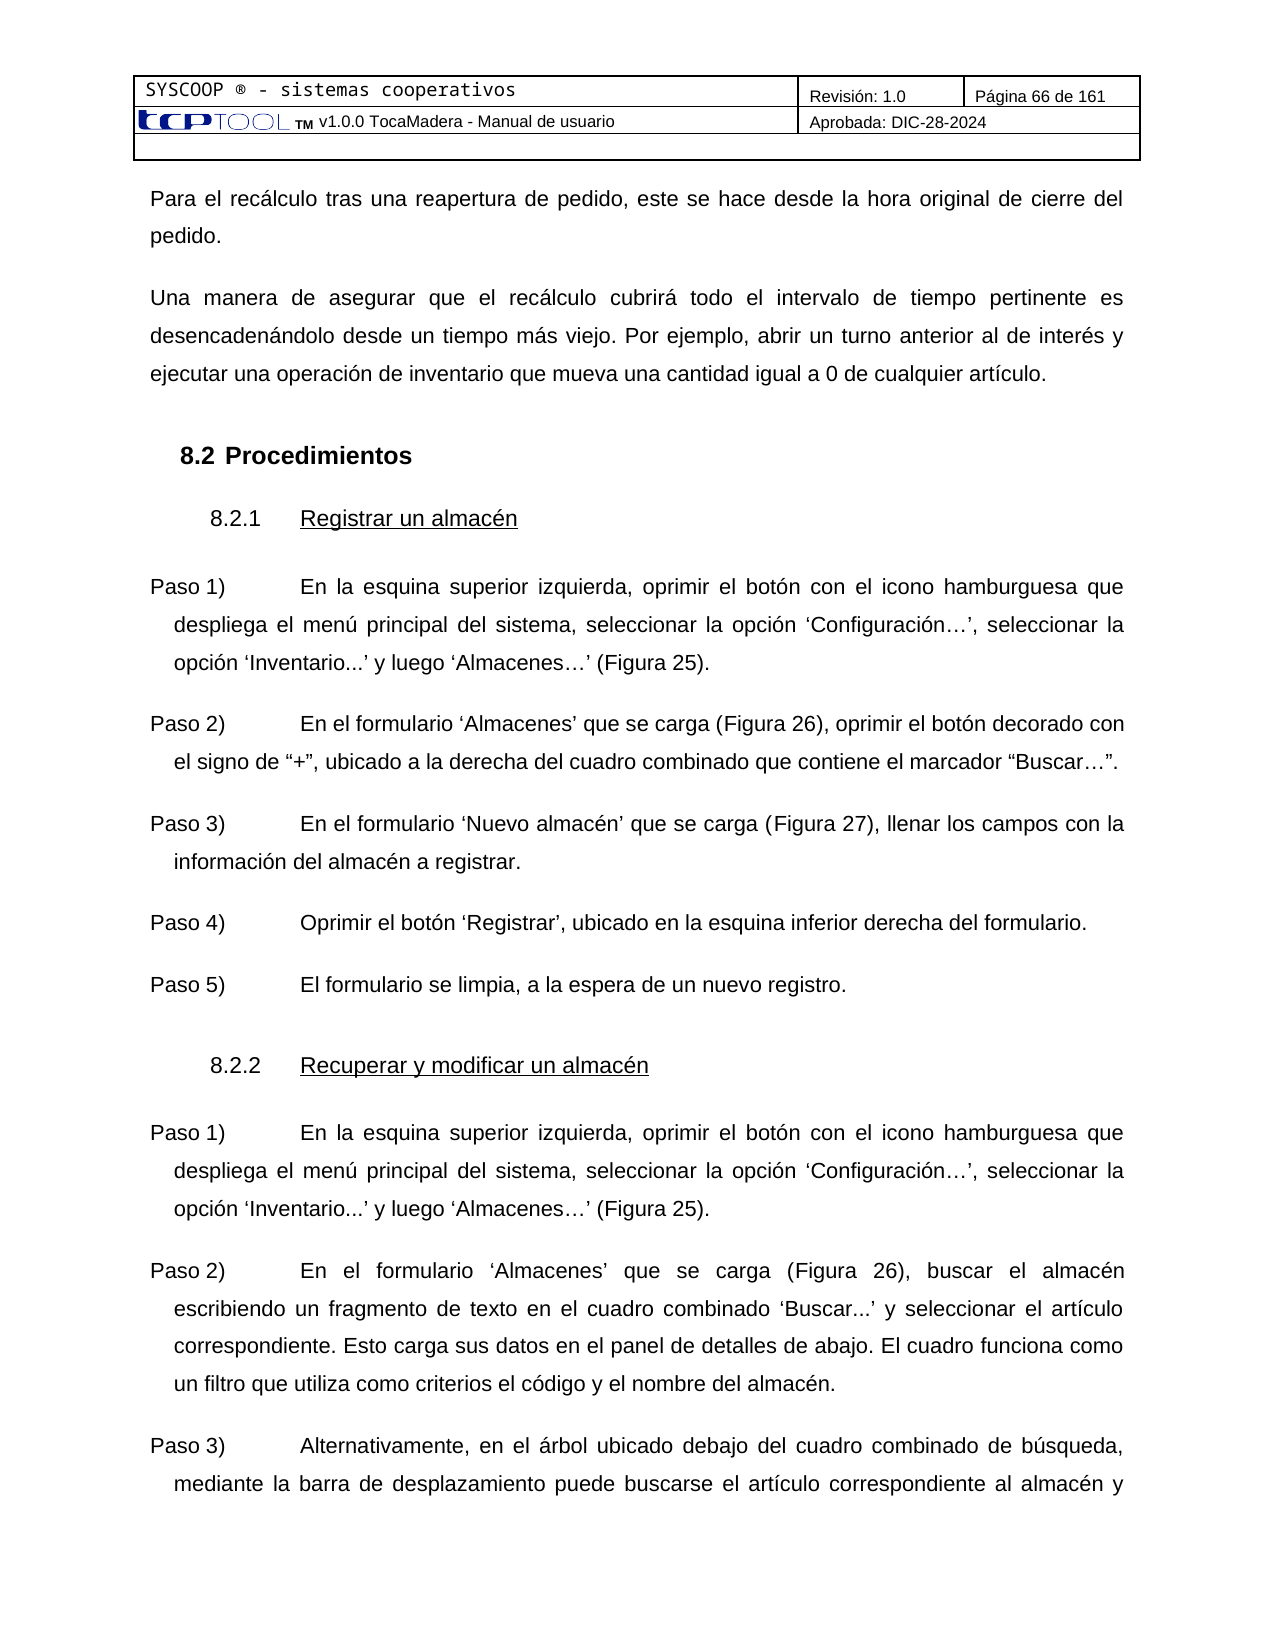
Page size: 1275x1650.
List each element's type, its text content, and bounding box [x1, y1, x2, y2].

text Una manera de asegurar que el recálculo cubrirá todo el intervalo de tiempo pertinente es desencadenándolo desde un tiempo más viejo. Por ejemplo, abrir un turno anterior al de interés y ejecutar una operación de inventario que mueva una cantidad igual a 0 de cualquier artículo. [150, 285, 1125, 386]
list Alternativamente, en el árbol ubicado debajo del cuadro combinado de búsqueda, mediante la barra de desplazamiento puede buscarse el artículo correspondiente al almacén y [150, 1433, 1125, 1496]
subtitle Procedimientos [180, 441, 1125, 469]
subtitle Registrar un almacén [210, 505, 1125, 532]
subtitle Recuperar y modificar un almacén [210, 1052, 1125, 1078]
list En el formulario ‘Almacenes’ que se carga (Figura 26), buscar el almacén escribiendo un fragmento de texto en el cuadro combinado ‘Buscar...’ y seleccionar el artículo correspondiente. Esto carga sus datos en el panel de detalles de abajo. El cuadro funciona como un filtro que utiliza como criterios el código y el nombre del almacén. [150, 1258, 1125, 1396]
list En la esquina superior izquierda, oprimir el botón con el icono hamburguesa que despliega el menú principal del sistema, seleccionar la opción ‘Configuración…’, seleccionar la opción ‘Inventario...’ y luego ‘Almacenes…’ (Figura 25). [150, 1120, 1125, 1221]
list En el formulario ‘Nuevo almacén’ que se carga (Figura 27), llenar los campos con la información del almacén a registrar. [150, 811, 1125, 874]
text Para el recálculo tras una reapertura de pedido, este se hace desde la hora original de cierre del pedido. [150, 186, 1125, 249]
list Oprimir el botón ‘Registrar’, ubicado en la esquina inferior derecha del formulario. [150, 910, 1125, 936]
list En el formulario ‘Almacenes’ que se carga (Figura 26), oprimir el botón decorado con el signo de “+”, ubicado a la derecha del cuadro combinado que contiene el marcador “Buscar…”. [150, 711, 1125, 774]
list El formulario se limpia, a la espera de un nuevo registro. [150, 972, 1125, 997]
list En la esquina superior izquierda, oprimir el botón con el icono hamburguesa que despliega el menú principal del sistema, seleccionar la opción ‘Configuración…’, seleccionar la opción ‘Inventario...’ y luego ‘Almacenes…’ (Figura 25). [150, 574, 1125, 674]
picture [138, 110, 290, 130]
